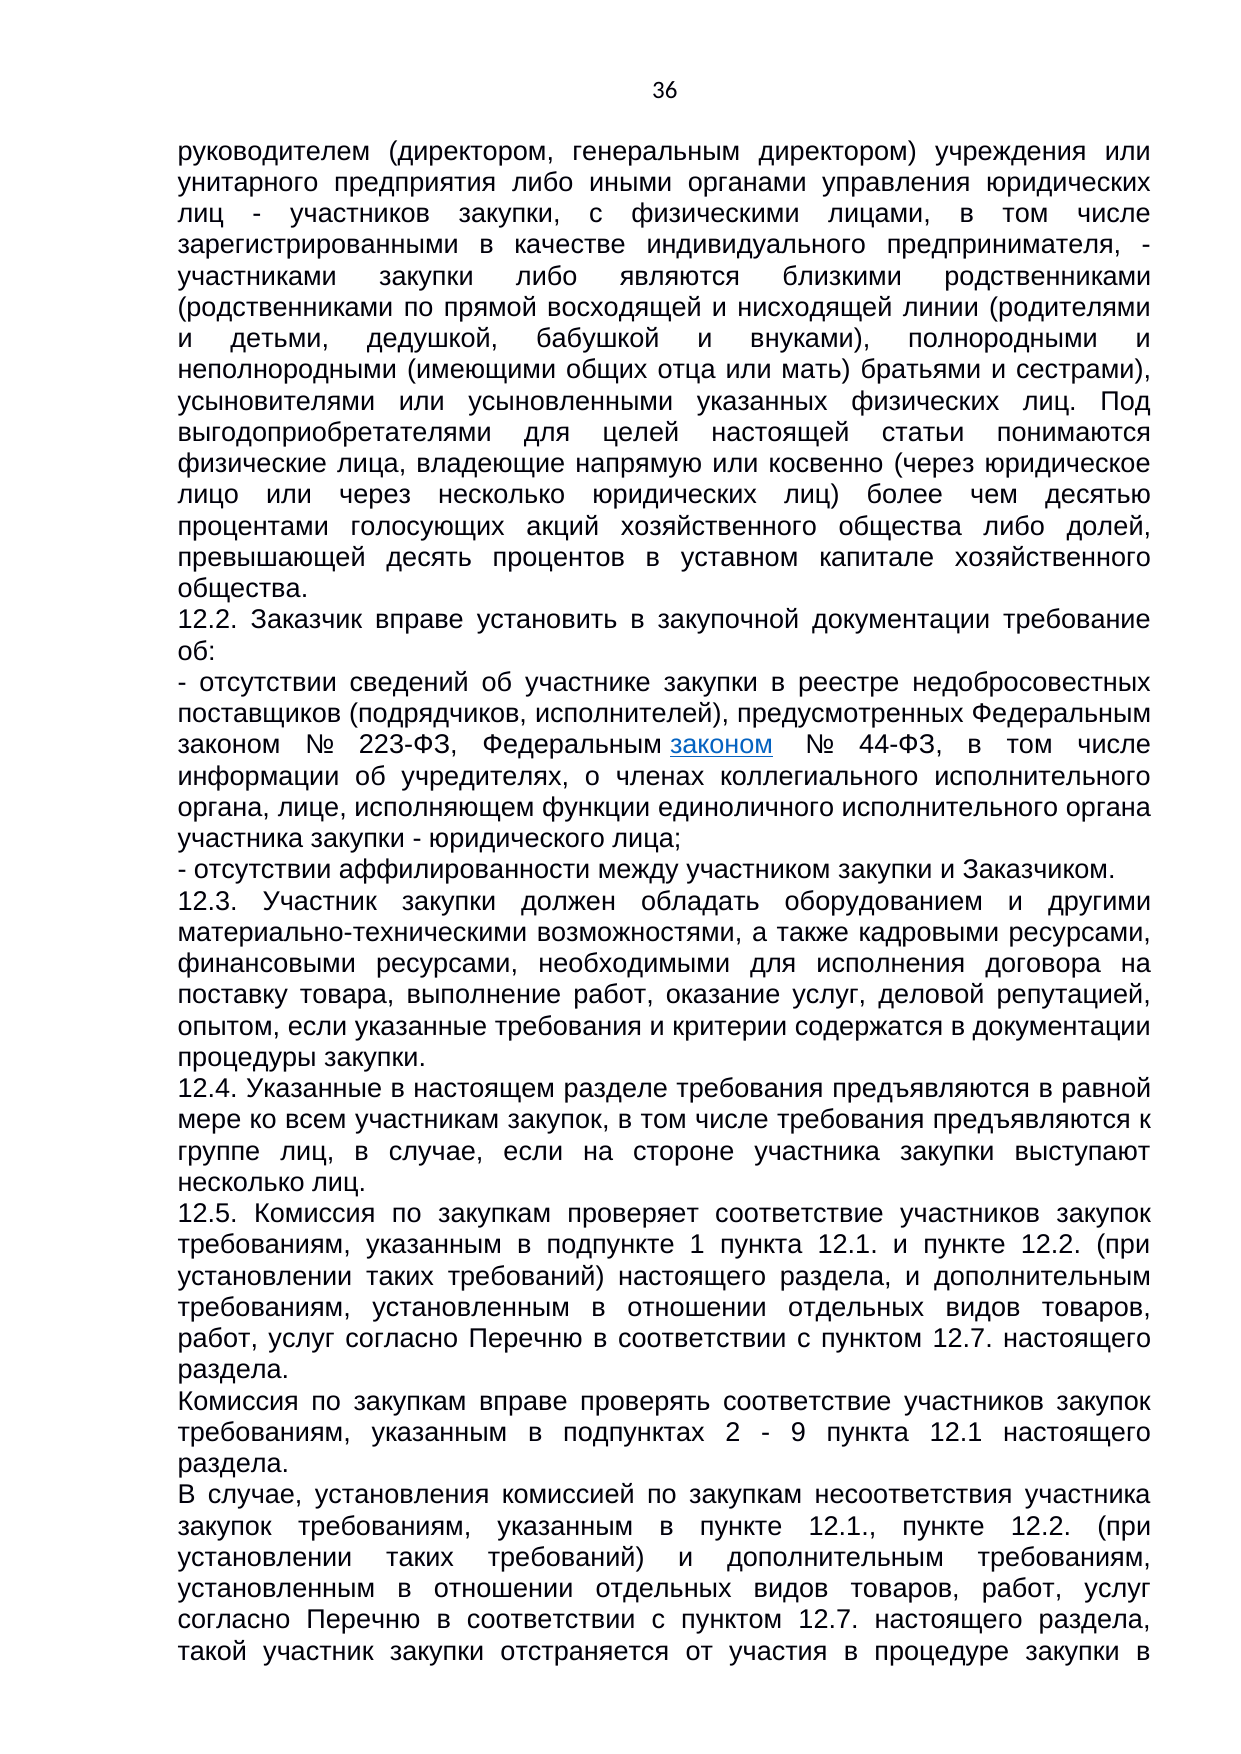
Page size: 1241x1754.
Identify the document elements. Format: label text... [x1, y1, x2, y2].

text 12.5. Комиссия по закупкам проверяет соответствие участников закупок требованиям, указанным в подпункте 1 пункта 12.1. и пункте 12.2. (при установлении таких требований) настоящего раздела, и дополнительным требованиям, установленным в отношении отдельных видов товаров, работ, услуг согласно Перечню в соответствии с пунктом 12.7. настоящего раздела. [177, 1197, 1152, 1385]
text 12.3. Участник закупки должен обладать оборудованием и другими материально-техническими возможностями, а также кадровыми ресурсами, финансовыми ресурсами, необходимыми для исполнения договора на поставку товара, выполнение работ, оказание услуг, деловой репутацией, опытом, если указанные требования и критерии содержатся в документации процедуры закупки. [177, 885, 1152, 1072]
text 12.4. Указанные в настоящем разделе требования предъявляются в равной мере ко всем участникам закупок, в том числе требования предъявляются к группе лиц, в случае, если на стороне участника закупки выступают несколько лиц. [177, 1072, 1152, 1197]
text руководителем (директором, генеральным директором) учреждения или унитарного предприятия либо иными органами управления юридических лиц - участников закупки, с физическими лицами, в том числе зарегистрированными в качестве индивидуального предпринимателя, - участниками закупки либо являются близкими родственниками (родственниками по прямой восходящей и нисходящей линии (родителями и детьми, дедушкой, бабушкой и внуками), полнородными и неполнородными (имеющими общих отца или мать) братьями и сестрами), усыновителями или усыновленными указанных физических лиц. Под выгодоприобретателями для целей настоящей статьи понимаются физические лица, владеющие напрямую или косвенно (через юридическое лицо или через несколько юридических лиц) более чем десятью процентами голосующих акций хозяйственного общества либо долей, превышающей десять процентов в уставном капитале хозяйственного общества. [177, 135, 1152, 603]
text 12.2. Заказчик вправе установить в закупочной документации требование об: [177, 603, 1152, 666]
text В случае, установления комиссией по закупкам несоответствия участника закупок требованиям, указанным в пункте 12.1., пункте 12.2. (при установлении таких требований) и дополнительным требованиям, установленным в отношении отдельных видов товаров, работ, услуг согласно Перечню в соответствии с пунктом 12.7. настоящего раздела, такой участник закупки отстраняется от участия в процедуре закупки в [177, 1478, 1152, 1666]
text - отсутствии сведений об участнике закупки в реестре недобросовестных поставщиков (подрядчиков, исполнителей), предусмотренных Федеральным законом № 223-ФЗ, Федеральным законом № 44-ФЗ, в том числе информации об учредителях, о членах коллегиального исполнительного органа, лице, исполняющем функции единоличного исполнительного органа участника закупки - юридического лица; [177, 666, 1152, 853]
text Комиссия по закупкам вправе проверять соответствие участников закупок требованиям, указанным в подпунктах 2 - 9 пункта 12.1 настоящего раздела. [177, 1385, 1152, 1478]
text - отсутствии аффилированности между участником закупки и Заказчиком. [177, 853, 1152, 885]
